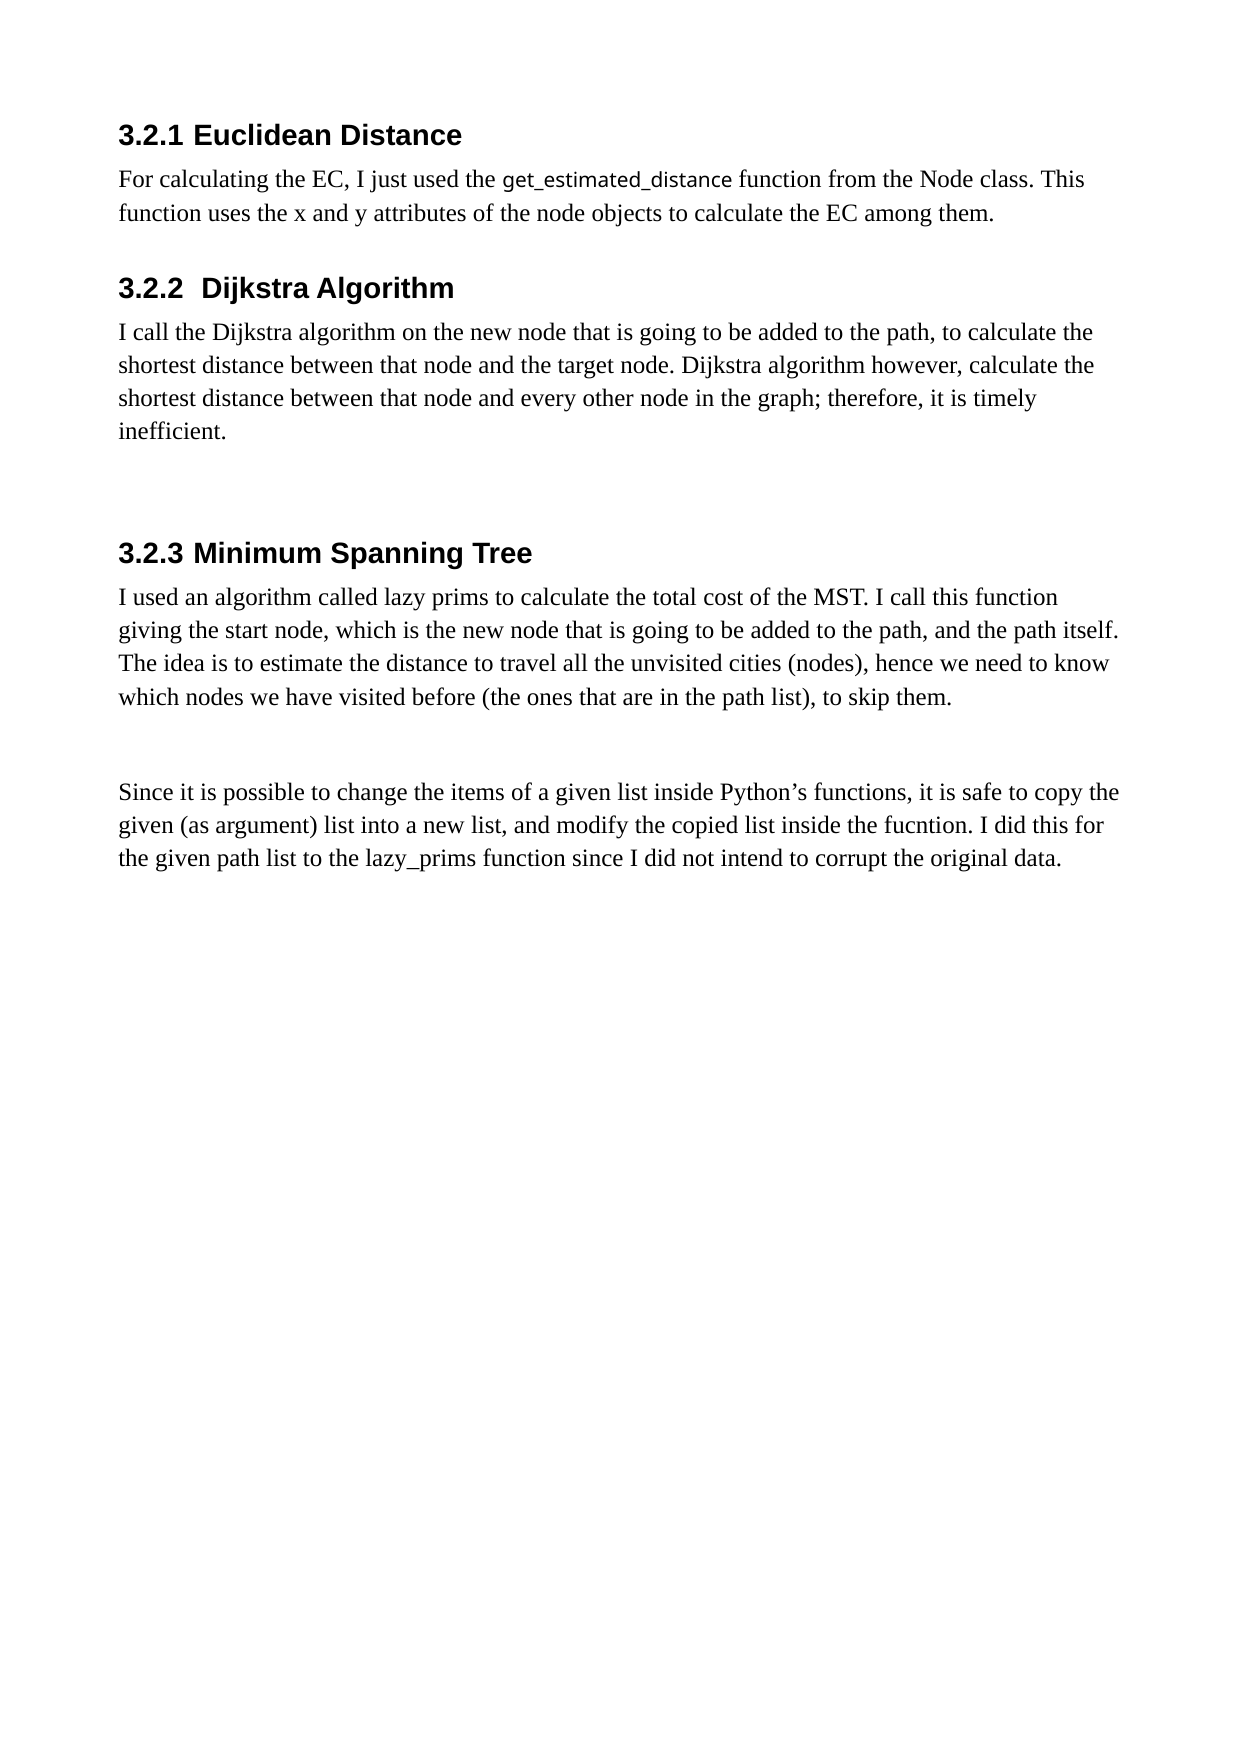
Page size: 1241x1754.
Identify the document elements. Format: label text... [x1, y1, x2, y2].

text I call the Dijkstra algorithm on the new node that is going to be added to the path, to calculate the shortest distance between that node and the target node. Dijkstra algorithm however, calculate the shortest distance between that node and every other node in the graph; therefore, it is timely inefficient. [118, 317, 1122, 445]
subtitle Euclidean Distance [118, 118, 1122, 152]
subtitle Dijkstra Algorithm [118, 271, 1122, 304]
text I used an algorithm called lazy prims to calculate the total cost of the MST. I call this function giving the start node, which is the new node that is going to be added to the path, and the path itself. The idea is to estimate the distance to travel all the unvisited cities (nodes), hence we need to know which nodes we have visited before (the ones that are in the path list), to skip them. [118, 582, 1122, 710]
text For calculating the EC, I just used the get_estimated_distance function from the Node class. This function uses the x and y attributes of the node objects to calculate the EC among them. [118, 164, 1122, 227]
text Since it is possible to change the items of a given list inside Python’s functions, it is safe to copy the given (as argument) list into a new list, and modify the copied list inside the fucntion. I did this for the given path list to the lazy_prims function since I did not intend to corrupt the original data. [118, 777, 1122, 872]
subtitle Minimum Spanning Tree [118, 536, 1122, 570]
